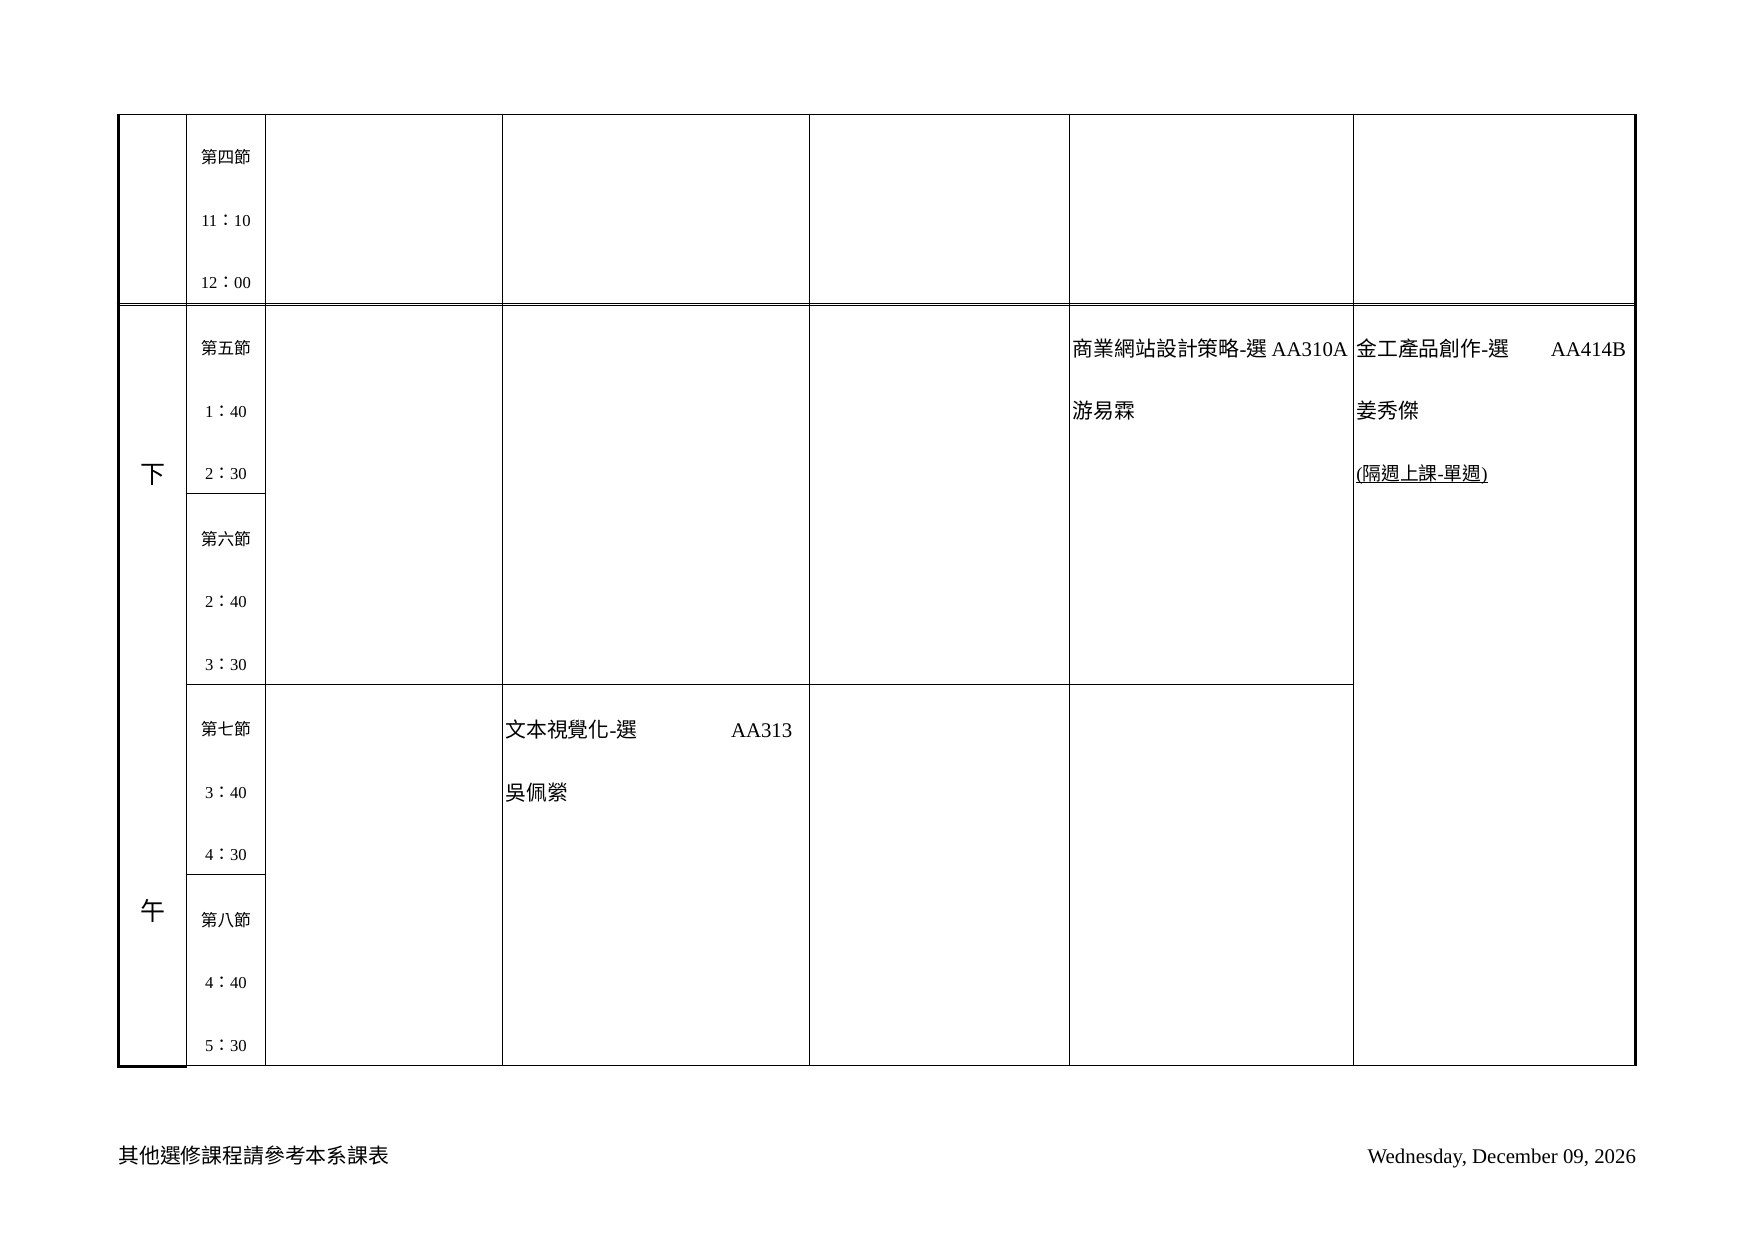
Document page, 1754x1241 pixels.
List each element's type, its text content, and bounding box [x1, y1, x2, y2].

table_cell [1354, 115, 1634, 302]
table_cell [810, 306, 1069, 684]
table_cell [810, 115, 1069, 302]
table_cell 下 午 [120, 306, 186, 1065]
table_cell [1070, 115, 1353, 302]
table_cell [266, 306, 502, 684]
table_cell 第六節 2：40 3：30 [187, 494, 265, 684]
table_cell 第四節 11：10 12：00 [187, 115, 265, 302]
table_cell [503, 306, 809, 684]
table_cell 文本視覺化-選 AA313 吳佩縈 [503, 685, 809, 1065]
table_cell [266, 115, 502, 302]
table_cell [810, 685, 1069, 1065]
table_cell 第五節 1：40 2：30 [187, 306, 265, 493]
table_cell [120, 115, 186, 302]
table_cell 商業網站設計策略-選AA310A 游易霖 [1070, 306, 1353, 684]
table_cell 第八節 4：40 5：30 [187, 875, 265, 1065]
table_cell 第七節 3：40 4：30 [187, 685, 265, 874]
table_cell [503, 115, 809, 302]
table_cell [266, 685, 502, 1065]
table_cell 金工產品創作-選 AA414B 姜秀傑 (隔週上課-單週) [1354, 306, 1634, 1065]
table_cell [1070, 685, 1353, 1065]
